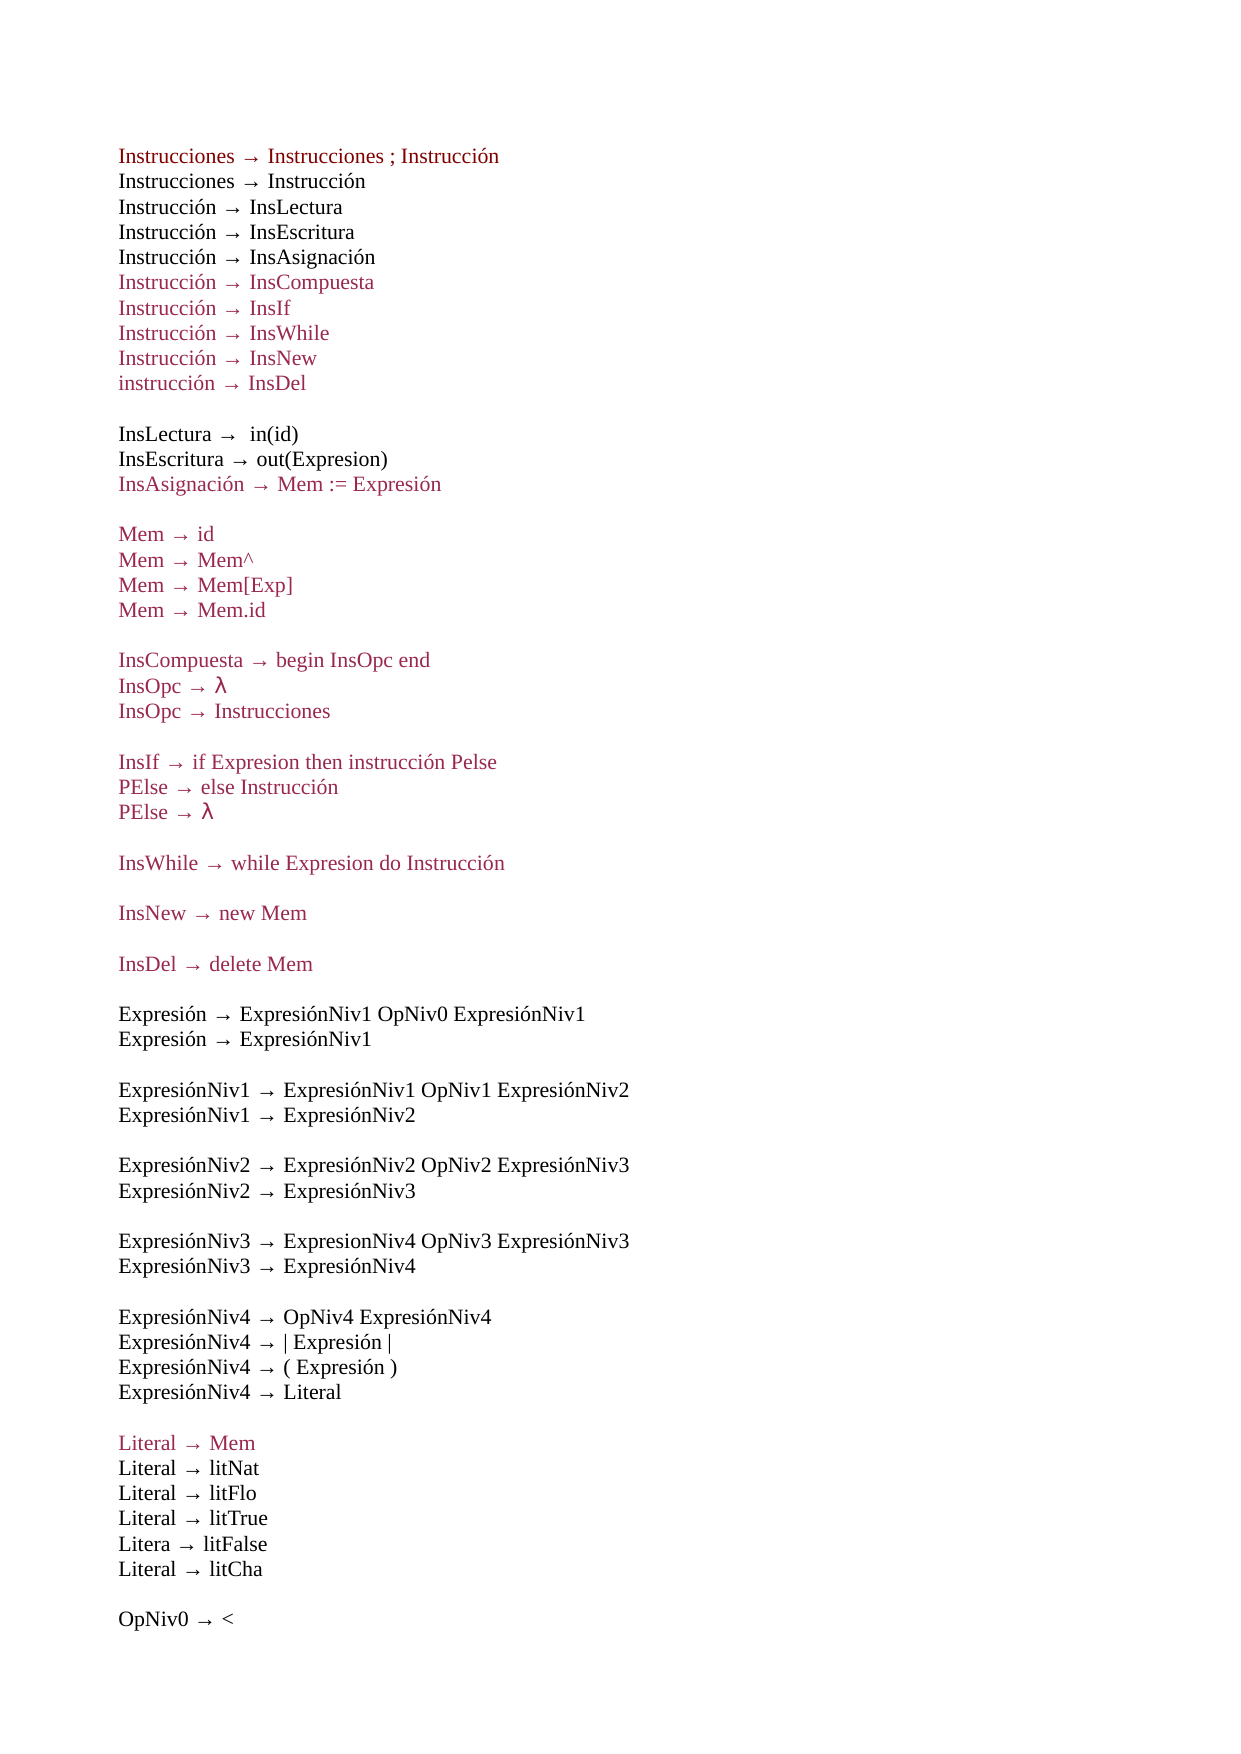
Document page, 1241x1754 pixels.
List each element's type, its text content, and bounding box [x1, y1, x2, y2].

text PElse → else Instrucción [118, 774, 1122, 799]
text ExpresiónNiv4 → ( Expresión ) [118, 1354, 1122, 1379]
text InsLectura → in(id) [118, 421, 1122, 446]
text ExpresiónNiv3 → ExpresionNiv4 OpNiv3 ExpresiónNiv3 [118, 1228, 1122, 1253]
text Instrucción → InsCompuesta [118, 269, 1122, 294]
text Instrucciones → Instrucciones ; Instrucción [118, 143, 1122, 168]
text InsAsignación → Mem := Expresión [118, 471, 1122, 496]
text ExpresiónNiv4 → | Expresión | [118, 1329, 1122, 1354]
text Instrucción → InsIf [118, 294, 1122, 320]
text Instrucción → InsWhile [118, 320, 1122, 345]
text Mem → Mem.id [118, 597, 1122, 622]
text Instrucciones → Instrucción [118, 168, 1122, 194]
text InsOpc → Instrucciones [118, 698, 1122, 723]
text Literal → litCha [118, 1556, 1122, 1581]
text InsWhile → while Expresion do Instrucción [118, 850, 1122, 875]
text InsCompuesta → begin InsOpc end [118, 647, 1122, 673]
text Literal → litFlo [118, 1480, 1122, 1505]
text Mem → Mem[Exp] [118, 572, 1122, 597]
text InsIf → if Expresion then instrucción Pelse [118, 749, 1122, 774]
text Expresión → ExpresiónNiv1 OpNiv0 ExpresiónNiv1 [118, 1001, 1122, 1026]
text InsDel → delete Mem [118, 951, 1122, 976]
text Expresión → ExpresiónNiv1 [118, 1026, 1122, 1052]
text Instrucción → InsAsignación [118, 244, 1122, 269]
text Mem → id [118, 521, 1122, 547]
text ExpresiónNiv2 → ExpresiónNiv3 [118, 1178, 1122, 1203]
text InsNew → new Mem [118, 900, 1122, 926]
text ExpresiónNiv4 → OpNiv4 ExpresiónNiv4 [118, 1304, 1122, 1329]
text ExpresiónNiv1 → ExpresiónNiv1 OpNiv1 ExpresiónNiv2 [118, 1077, 1122, 1102]
text ExpresiónNiv2 → ExpresiónNiv2 OpNiv2 ExpresiónNiv3 [118, 1152, 1122, 1178]
text Instrucción → InsNew [118, 345, 1122, 370]
text Literal → litTrue [118, 1505, 1122, 1531]
text ExpresiónNiv4 → Literal [118, 1379, 1122, 1404]
text Instrucción → InsLectura [118, 194, 1122, 219]
text Instrucción → InsEscritura [118, 219, 1122, 244]
text OpNiv0 → < [118, 1606, 1122, 1631]
text ExpresiónNiv1 → ExpresiónNiv2 [118, 1102, 1122, 1127]
text Litera → litFalse [118, 1531, 1122, 1556]
text ExpresiónNiv3 → ExpresiónNiv4 [118, 1253, 1122, 1278]
text instrucción → InsDel [118, 370, 1122, 395]
text Literal → Mem [118, 1430, 1122, 1455]
text InsEscritura → out(Expresion) [118, 446, 1122, 471]
text Literal → litNat [118, 1455, 1122, 1480]
text PElse → λ [118, 799, 1122, 825]
text InsOpc → λ [118, 673, 1122, 698]
text Mem → Mem^ [118, 547, 1122, 572]
